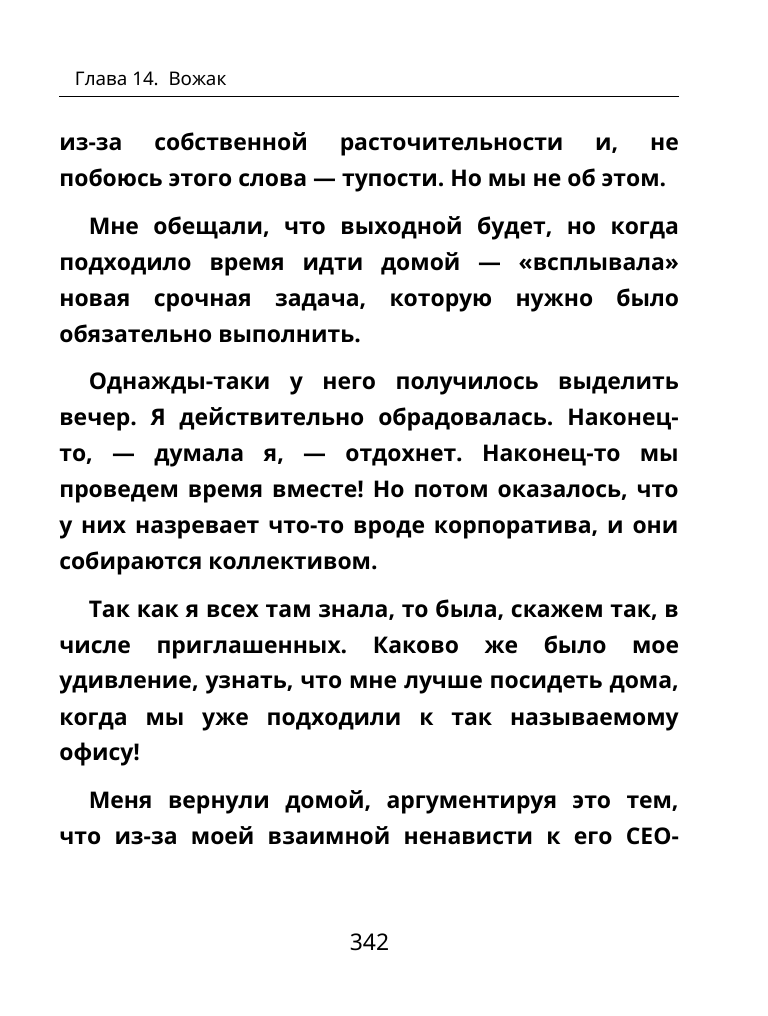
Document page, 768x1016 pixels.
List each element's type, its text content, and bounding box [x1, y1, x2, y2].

text Так как я всех там знала, то была, скажем так, в числе приглашенных. Каково же было мое удивление, узнать, что мне лучше посидеть дома, когда мы уже подходили к так называемому офису! [59, 593, 679, 768]
text Мне обещали, что выходной будет, но когда подходило время идти домой — «всплывала» новая срочная задача, которую нужно было обязательно выполнить. [59, 210, 679, 349]
text Меня вернули домой, аргументируя это тем, что из-за моей взаимной ненависти к его СЕО- [59, 784, 679, 851]
text Однажды-таки у него получилось выделить вечер. Я действительно обрадовалась. Наконец-то, — думала я, — отдохнет. Наконец-то мы проведем время вместе! Но потом оказалось, что у них назревает что-то вроде корпоратива, и они собираются коллективом. [59, 365, 679, 576]
text из-за собственной расточительности и, не побоюсь этого слова — тупости. Но мы не об этом. [59, 126, 679, 193]
